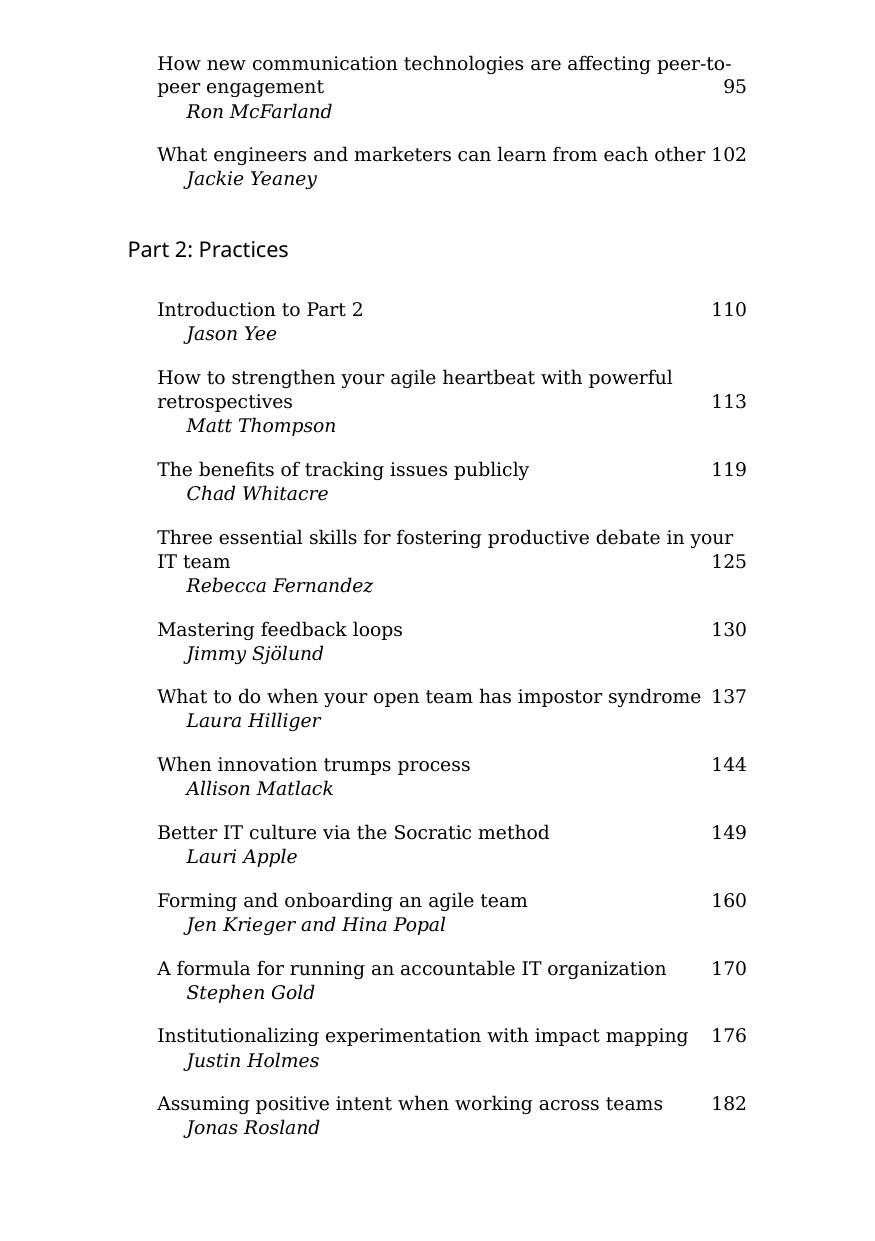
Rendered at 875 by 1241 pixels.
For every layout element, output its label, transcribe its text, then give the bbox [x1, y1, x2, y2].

text Mastering feedback loops 130 [157, 619, 747, 641]
text Better IT culture via the Socratic method 149 [157, 822, 747, 844]
text The benefits of tracking issues publicly 119 [157, 459, 747, 481]
text Jen Krieger and Hina Popal [186, 914, 747, 958]
text How new communication technologies are affecting peer-to-peer engagement 95 [157, 52, 747, 98]
text When innovation trumps process 144 [157, 754, 747, 776]
text Laura Hilliger [186, 711, 747, 754]
text Three essential skills for fostering productive debate in your IT team 125 [157, 527, 747, 573]
text Rebecca Fernandez [186, 575, 747, 619]
text Stephen Gold [186, 982, 747, 1026]
text Ron McFarland [186, 101, 747, 144]
text Justin Holmes [186, 1049, 747, 1093]
text What to do when your open team has impostor syndrome 137 [157, 686, 747, 708]
text Forming and onboarding an agile team 160 [157, 890, 747, 912]
text Jackie Yeaney [186, 168, 747, 212]
text A formula for running an accountable IT organization 170 [157, 958, 747, 979]
text Introduction to Part 2 110 [157, 299, 747, 321]
text How to strengthen your agile heartbeat with powerful retrospectives 113 [157, 367, 747, 413]
text Part 2: Practices [127, 235, 747, 296]
text Chad Whitacre [186, 483, 747, 527]
text Institutionalizing experimentation with impact mapping 176 [157, 1026, 747, 1047]
text Matt Thompson [186, 415, 747, 459]
text Jimmy Sjölund [186, 643, 747, 686]
text Allison Matlack [186, 778, 747, 822]
text What engineers and marketers can learn from each other 102 [157, 144, 747, 166]
text Lauri Apple [186, 846, 747, 890]
text Jonas Rosland [186, 1117, 747, 1161]
text Jason Yee [186, 323, 747, 367]
text Assuming positive intent when working across teams 182 [157, 1093, 747, 1115]
